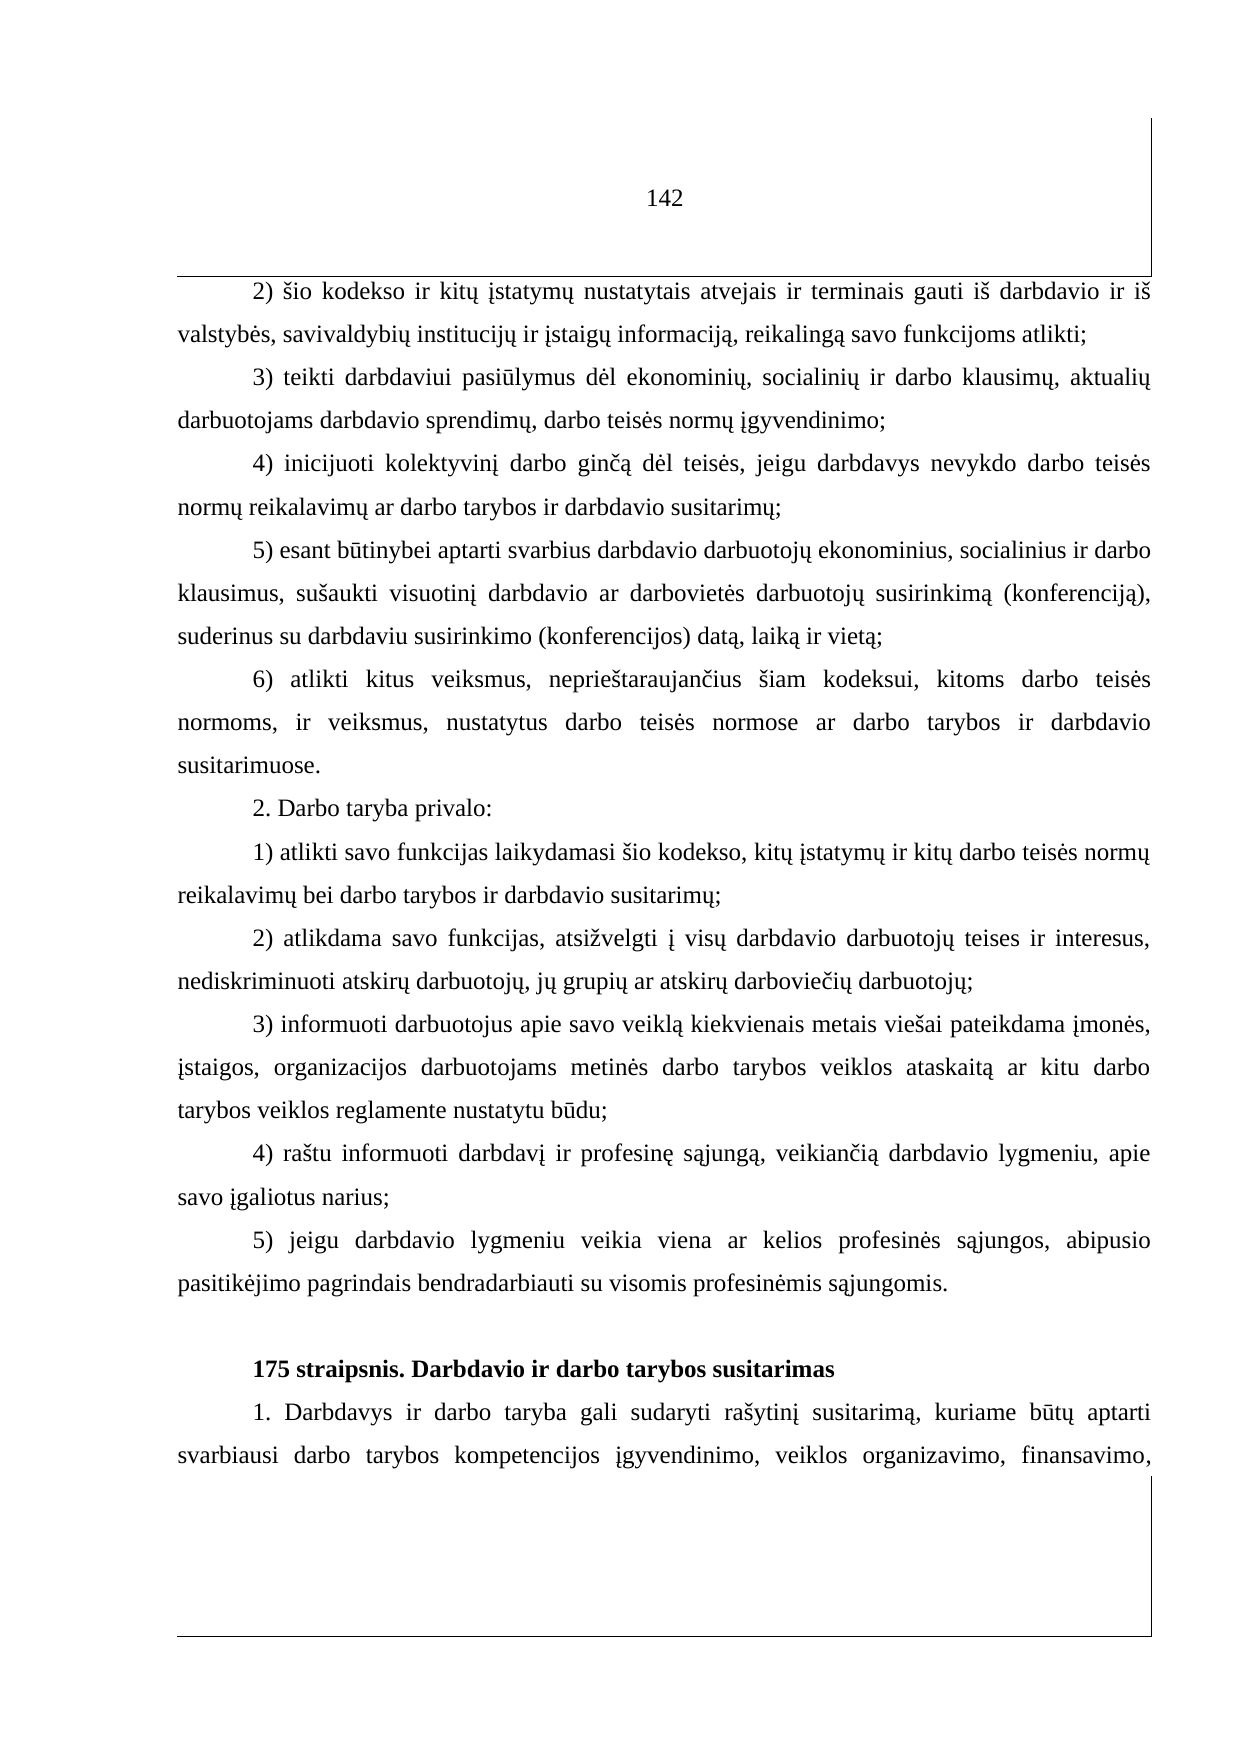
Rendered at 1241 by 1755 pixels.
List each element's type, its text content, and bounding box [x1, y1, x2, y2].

text 1. Darbdavys ir darbo taryba gali sudaryti rašytinį susitarimą, kuriame būtų aptarti svarbiausi darbo tarybos kompetencijos įgyvendinimo, veiklos organizavimo, finansavimo, [177, 1397, 1152, 1469]
text 5) esant būtinybei aptarti svarbius darbdavio darbuotojų ekonominius, socialinius ir darbo klausimus, sušaukti visuotinį darbdavio ar darbovietės darbuotojų susirinkimą (konferenciją), suderinus su darbdaviu susirinkimo (konferencijos) datą, laiką ir vietą; [177, 535, 1152, 650]
text 2) atlikdama savo funkcijas, atsižvelgti į visų darbdavio darbuotojų teises ir interesus, nediskriminuoti atskirų darbuotojų, jų grupių ar atskirų darboviečių darbuotojų; [177, 923, 1152, 995]
text 5) jeigu darbdavio lygmeniu veikia viena ar kelios profesinės sąjungos, abipusio pasitikėjimo pagrindais bendradarbiauti su visomis profesinėmis sąjungomis. [177, 1225, 1152, 1297]
text 4) inicijuoti kolektyvinį darbo ginčą dėl teisės, jeigu darbdavys nevykdo darbo teisės normų reikalavimų ar darbo tarybos ir darbdavio susitarimų; [177, 448, 1152, 520]
text 4) raštu informuoti darbdavį ir profesinę sąjungą, veikiančią darbdavio lygmeniu, apie savo įgaliotus narius; [177, 1138, 1152, 1210]
text 1) atlikti savo funkcijas laikydamasi šio kodekso, kitų įstatymų ir kitų darbo teisės normų reikalavimų bei darbo tarybos ir darbdavio susitarimų; [177, 837, 1152, 908]
subtitle 175 straipsnis. Darbdavio ir darbo tarybos susitarimas [177, 1354, 1152, 1383]
text 3) teikti darbdaviui pasiūlymus dėl ekonominių, socialinių ir darbo klausimų, aktualių darbuotojams darbdavio sprendimų, darbo teisės normų įgyvendinimo; [177, 362, 1152, 434]
text 2) šio kodekso ir kitų įstatymų nustatytais atvejais ir terminais gauti iš darbdavio ir iš valstybės, savivaldybių institucijų ir įstaigų informaciją, reikalingą savo funkcijoms atlikti; [177, 276, 1152, 348]
text 2. Darbo taryba privalo: [177, 793, 1152, 822]
text 6) atlikti kitus veiksmus, neprieštaraujančius šiam kodeksui, kitoms darbo teisės normoms, ir veiksmus, nustatytus darbo teisės normose ar darbo tarybos ir darbdavio susitarimuose. [177, 664, 1152, 779]
text 3) informuoti darbuotojus apie savo veiklą kiekvienais metais viešai pateikdama įmonės, įstaigos, organizacijos darbuotojams metinės darbo tarybos veiklos ataskaitą ar kitu darbo tarybos veiklos reglamente nustatytu būdu; [177, 1009, 1152, 1124]
